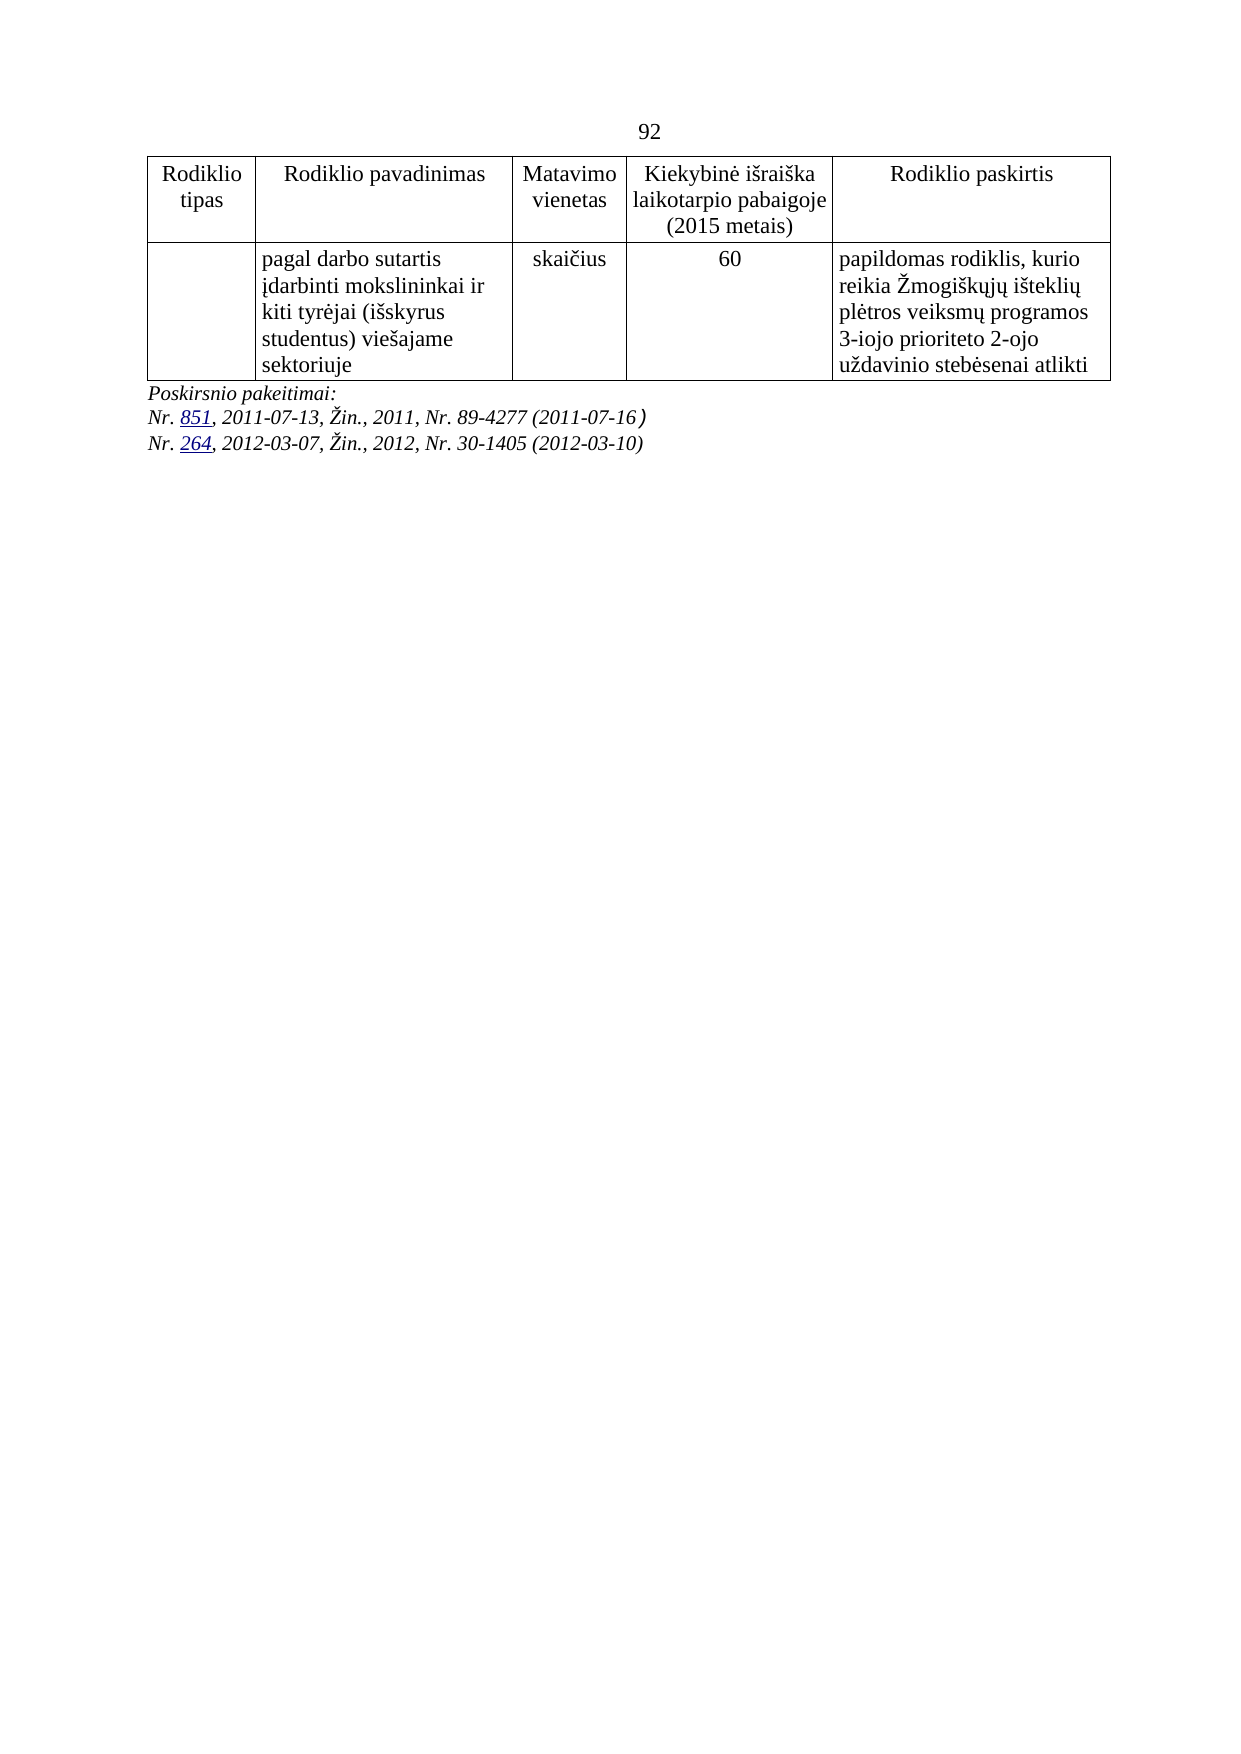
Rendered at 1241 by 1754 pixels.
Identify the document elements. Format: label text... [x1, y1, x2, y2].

table_cell pagal darbo sutartis įdarbinti mokslininkai ir kiti tyrėjai (išskyrus studentus) viešajame sektoriuje [256, 243, 512, 380]
table_header Kiekybinė išraiška laikotarpio pabaigoje (2015 metais) [627, 157, 832, 242]
table_header Rodiklio tipas [148, 157, 255, 242]
text Poskirsnio pakeitimai: [148, 381, 1152, 405]
table_cell papildomas rodiklis, kurio reikia Žmogiškųjų išteklių plėtros veiksmų programos 3-iojo prioriteto 2-ojo uždavinio stebėsenai atlikti [833, 243, 1110, 380]
table_header Rodiklio pavadinimas [256, 157, 512, 242]
text Nr. 851, 2011-07-13, Žin., 2011, Nr. 89-4277 (2011-07-16) [148, 405, 1152, 431]
table_cell skaičius [513, 243, 626, 380]
text Nr. 264, 2012-03-07, Žin., 2012, Nr. 30-1405 (2012-03-10) [148, 431, 1152, 455]
table_header Rodiklio paskirtis [833, 157, 1110, 242]
table_cell 60 [627, 243, 832, 380]
table_cell [148, 243, 255, 380]
table_header Matavimo vienetas [513, 157, 626, 242]
